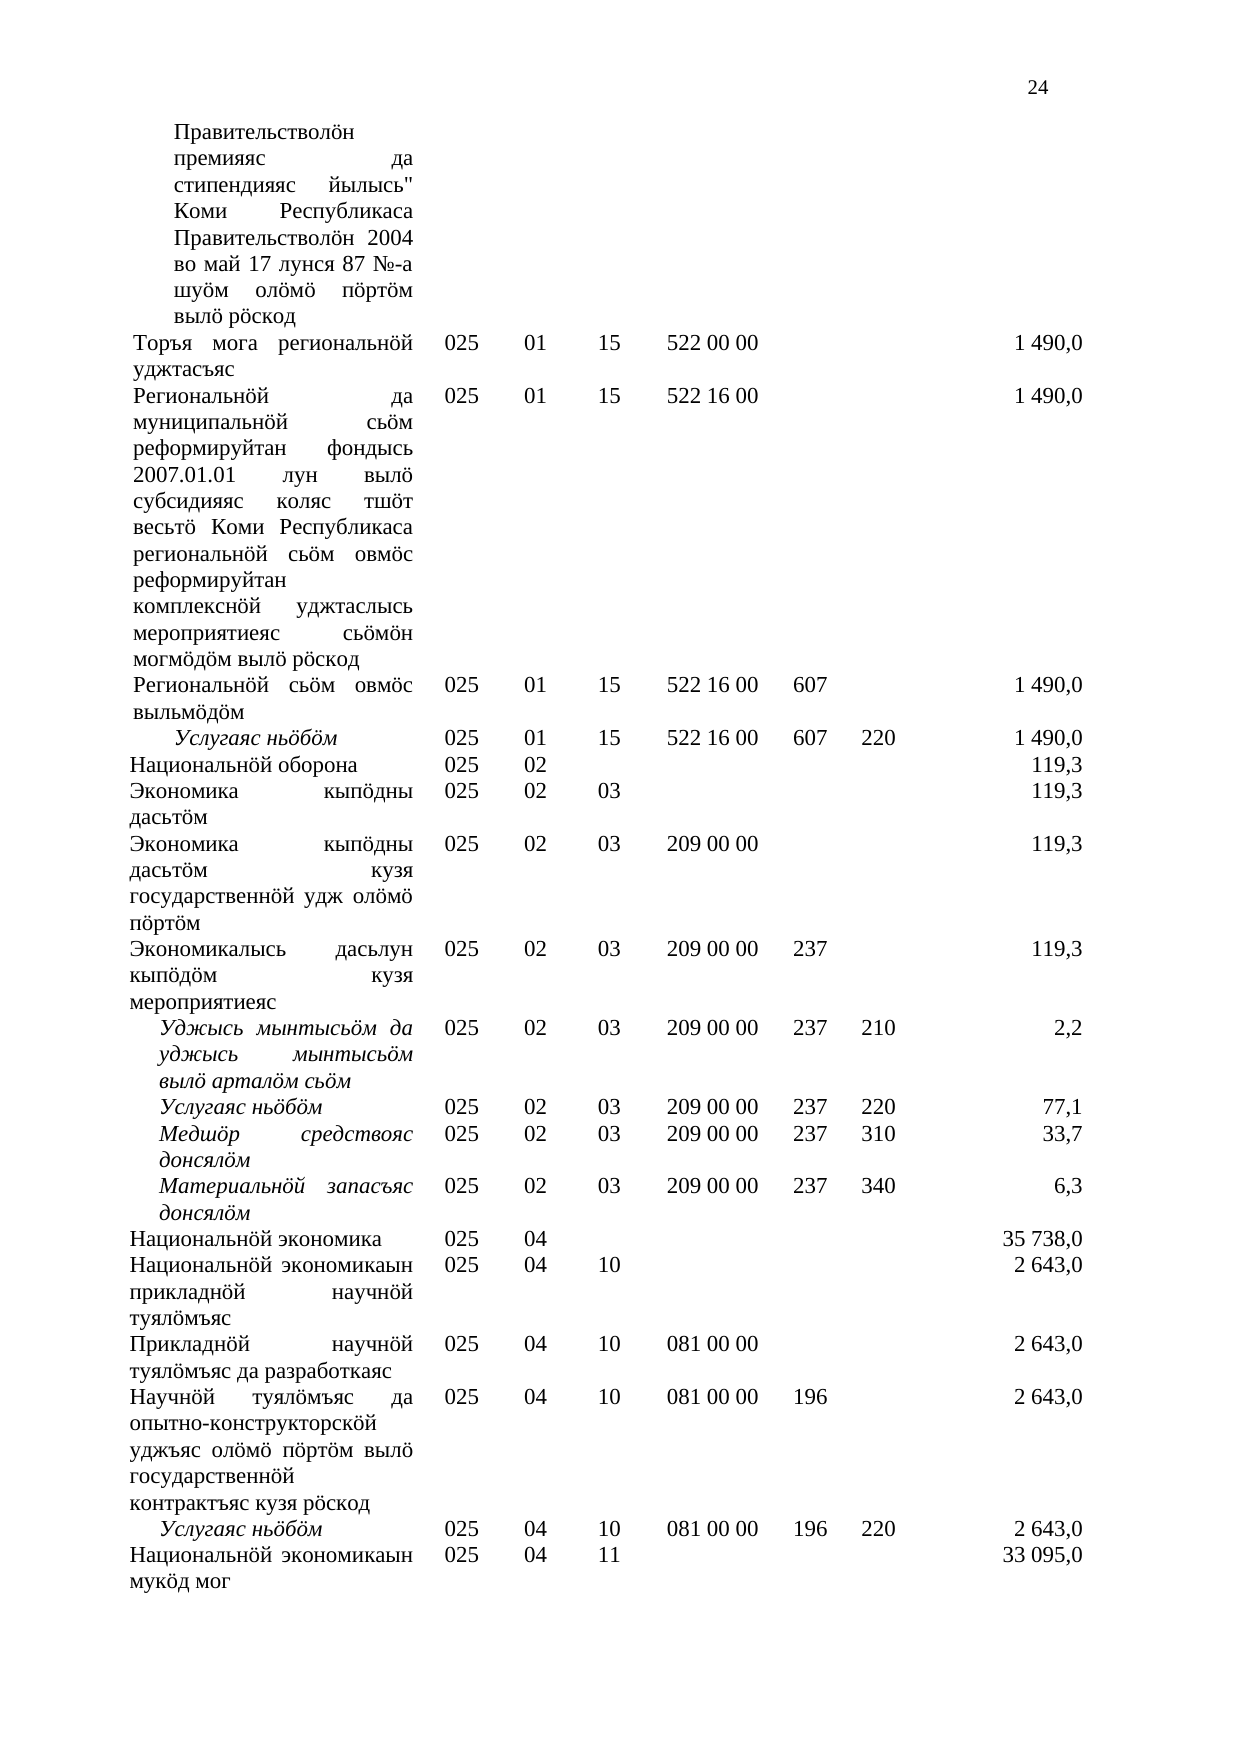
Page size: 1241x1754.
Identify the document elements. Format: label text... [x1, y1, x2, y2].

table_cell 025 [425, 751, 498, 777]
table_cell Национальнöй экономика [118, 1225, 424, 1251]
table_cell Национальнöй экономикаын мукöд мог [118, 1541, 424, 1594]
table_cell 025 [425, 1014, 498, 1093]
table_cell 209 00 00 [646, 935, 779, 1014]
table_cell [841, 1225, 915, 1251]
table_cell 607 [779, 672, 841, 724]
table_cell 220 [841, 724, 915, 751]
table_cell [779, 1541, 841, 1594]
table_cell 196 [779, 1515, 841, 1541]
table_cell [1094, 1251, 1150, 1330]
table_cell Услугаяс ньöбöм [118, 724, 424, 751]
table_cell 04 [498, 1251, 572, 1330]
table_cell 77,1 [915, 1093, 1094, 1119]
table_cell 025 [425, 777, 498, 830]
table_cell 210 [841, 1014, 915, 1093]
table_cell 119,3 [915, 935, 1094, 1014]
table_cell [841, 329, 915, 382]
table_cell Медшöр средствояс донсялöм [118, 1120, 424, 1172]
table_cell [841, 1541, 915, 1594]
table_cell [1094, 724, 1150, 751]
table_cell [1094, 1014, 1150, 1093]
table_cell Услугаяс ньöбöм [118, 1515, 424, 1541]
table_cell [646, 777, 779, 830]
table_cell [1094, 777, 1150, 830]
table_cell 11 [572, 1541, 646, 1594]
table_cell [1094, 1515, 1150, 1541]
table_cell Услугаяс ньöбöм [118, 1093, 424, 1119]
table_cell 03 [572, 830, 646, 935]
table_cell 04 [498, 1225, 572, 1251]
table_cell 025 [425, 1093, 498, 1119]
table_cell [1094, 1225, 1150, 1251]
table_cell 03 [572, 777, 646, 830]
table_cell Национальнöй экономикаын прикладнöй научнöй туялöмъяс [118, 1251, 424, 1330]
table_cell 025 [425, 329, 498, 382]
table_cell 2,2 [915, 1014, 1094, 1093]
table_cell 237 [779, 935, 841, 1014]
table_cell 025 [425, 1330, 498, 1383]
table_cell [572, 751, 646, 777]
table_cell [646, 1541, 779, 1594]
table_cell 02 [498, 751, 572, 777]
table_cell 03 [572, 1014, 646, 1093]
table_cell [425, 118, 498, 329]
table_cell [646, 1251, 779, 1330]
table_cell 025 [425, 724, 498, 751]
table_cell 10 [572, 1515, 646, 1541]
table_cell [841, 382, 915, 672]
table_cell [572, 118, 646, 329]
table_cell 2 643,0 [915, 1515, 1094, 1541]
table_cell 196 [779, 1383, 841, 1515]
table_cell 2 643,0 [915, 1330, 1094, 1383]
table_cell 119,3 [915, 830, 1094, 935]
table_cell 33 095,0 [915, 1541, 1094, 1594]
table_cell 237 [779, 1120, 841, 1172]
table_cell [841, 1383, 915, 1515]
table_cell 04 [498, 1515, 572, 1541]
table_cell [841, 935, 915, 1014]
table_cell 1 490,0 [915, 724, 1094, 751]
table_cell [1094, 1541, 1150, 1594]
table_cell 025 [425, 1120, 498, 1172]
table_cell [572, 1225, 646, 1251]
table_cell 15 [572, 724, 646, 751]
table_cell 522 16 00 [646, 382, 779, 672]
table_cell 119,3 [915, 777, 1094, 830]
table_cell [1094, 1120, 1150, 1172]
table_cell [1094, 830, 1150, 935]
table_cell Материальнöй запасъяс донсялöм [118, 1172, 424, 1225]
table_cell Экономикалысь дасьлун кыпöдöм кузя мероприятиеяс [118, 935, 424, 1014]
table_cell [779, 118, 841, 329]
table_cell 10 [572, 1383, 646, 1515]
table_cell [1094, 382, 1150, 672]
table_cell [498, 118, 572, 329]
table_cell [779, 830, 841, 935]
table_cell 02 [498, 1014, 572, 1093]
table_cell 6,3 [915, 1172, 1094, 1225]
table_cell 025 [425, 1383, 498, 1515]
table_cell [1094, 1093, 1150, 1119]
table_cell [1094, 751, 1150, 777]
table_cell [779, 382, 841, 672]
table_cell [1094, 118, 1150, 329]
table_cell [1094, 329, 1150, 382]
table_cell 237 [779, 1172, 841, 1225]
table_cell 02 [498, 1172, 572, 1225]
table_cell 522 16 00 [646, 724, 779, 751]
table_cell 04 [498, 1541, 572, 1594]
table_cell 209 00 00 [646, 830, 779, 935]
table_cell [841, 118, 915, 329]
table_cell 209 00 00 [646, 1093, 779, 1119]
table_cell 02 [498, 1120, 572, 1172]
table_cell [1094, 1330, 1150, 1383]
table_cell 025 [425, 935, 498, 1014]
table_cell 15 [572, 329, 646, 382]
table_cell 081 00 00 [646, 1330, 779, 1383]
table_cell 220 [841, 1515, 915, 1541]
table_cell 1 490,0 [915, 329, 1094, 382]
table_cell 025 [425, 1225, 498, 1251]
table_cell 01 [498, 672, 572, 724]
table_cell 522 00 00 [646, 329, 779, 382]
table_cell 522 16 00 [646, 672, 779, 724]
table_cell 209 00 00 [646, 1014, 779, 1093]
table_cell 119,3 [915, 751, 1094, 777]
table_cell 03 [572, 1093, 646, 1119]
table_cell [915, 118, 1094, 329]
table_cell [646, 751, 779, 777]
table_cell [646, 118, 779, 329]
table_cell 209 00 00 [646, 1120, 779, 1172]
table_cell [1094, 1172, 1150, 1225]
table_cell 01 [498, 329, 572, 382]
table_cell 15 [572, 672, 646, 724]
table_cell 03 [572, 1120, 646, 1172]
table_cell Научнöй туялöмъяс да опытно-конструкторскöй уджъяс олöмö пöртöм вылö государственнöй контрактъяс кузя рöскод [118, 1383, 424, 1515]
table_cell 10 [572, 1330, 646, 1383]
table_cell 1 490,0 [915, 672, 1094, 724]
table_cell 03 [572, 1172, 646, 1225]
table_cell Региональнöй сьöм овмöс выльмöдöм [118, 672, 424, 724]
table_cell [779, 1225, 841, 1251]
table_cell 340 [841, 1172, 915, 1225]
table_cell 04 [498, 1383, 572, 1515]
table_cell [841, 830, 915, 935]
table_cell 025 [425, 382, 498, 672]
table_cell [779, 329, 841, 382]
table_cell Национальнöй оборона [118, 751, 424, 777]
table_cell 02 [498, 830, 572, 935]
table_cell [779, 1251, 841, 1330]
table_cell 237 [779, 1093, 841, 1119]
table_cell 025 [425, 1541, 498, 1594]
table_cell [779, 751, 841, 777]
table_cell 310 [841, 1120, 915, 1172]
table_cell 01 [498, 382, 572, 672]
table_cell 03 [572, 935, 646, 1014]
table_cell Региональнöй да муниципальнöй сьöм реформируйтан фондысь 2007.01.01 лун вылö субсидияяс коляс тшöт весьтö Коми Республикаса региональнöй сьöм овмöс реформируйтан комплекснöй уджтаслысь мероприятиеяс сьöмöн могмöдöм вылö рöскод [118, 382, 424, 672]
table_cell [1094, 935, 1150, 1014]
table_cell Торъя мога региональнöй уджтасъяс [118, 329, 424, 382]
table_cell 025 [425, 830, 498, 935]
table_cell [841, 1251, 915, 1330]
table_cell [841, 777, 915, 830]
table_cell Прикладнöй научнöй туялöмъяс да разработкаяс [118, 1330, 424, 1383]
table_cell [841, 672, 915, 724]
table_cell 02 [498, 935, 572, 1014]
table_cell 01 [498, 724, 572, 751]
table_cell [1094, 1383, 1150, 1515]
table_cell 35 738,0 [915, 1225, 1094, 1251]
table_cell 04 [498, 1330, 572, 1383]
table_cell 2 643,0 [915, 1383, 1094, 1515]
table_cell 2 643,0 [915, 1251, 1094, 1330]
table_cell 15 [572, 382, 646, 672]
table_cell 1 490,0 [915, 382, 1094, 672]
table_cell [1094, 672, 1150, 724]
table_cell 02 [498, 1093, 572, 1119]
table_cell [779, 1330, 841, 1383]
table_cell 220 [841, 1093, 915, 1119]
table_cell 209 00 00 [646, 1172, 779, 1225]
table_cell 025 [425, 672, 498, 724]
table_cell 10 [572, 1251, 646, 1330]
table_cell 025 [425, 1251, 498, 1330]
table_cell 025 [425, 1515, 498, 1541]
table_cell [779, 777, 841, 830]
table_cell Экономика кыпöдны дасьтöм кузя государственнöй удж олöмö пöртöм [118, 830, 424, 935]
table_cell 33,7 [915, 1120, 1094, 1172]
table_cell 02 [498, 777, 572, 830]
table_cell Правительстволöн премияяс да стипендияяс йылысь" Коми Республикаса Правительстволöн 2004 во май 17 лунся 87 №-а шуöм олöмö пöртöм вылö рöскод [118, 118, 424, 329]
table_cell 081 00 00 [646, 1515, 779, 1541]
table_cell 607 [779, 724, 841, 751]
table_cell [841, 1330, 915, 1383]
table_cell 237 [779, 1014, 841, 1093]
table_cell 081 00 00 [646, 1383, 779, 1515]
table_cell Уджысь мынтысьöм да уджысь мынтысьöм вылö арталöм сьöм [118, 1014, 424, 1093]
table_cell Экономика кыпöдны дасьтöм [118, 777, 424, 830]
table_cell 025 [425, 1172, 498, 1225]
table_cell [841, 751, 915, 777]
table_cell [646, 1225, 779, 1251]
